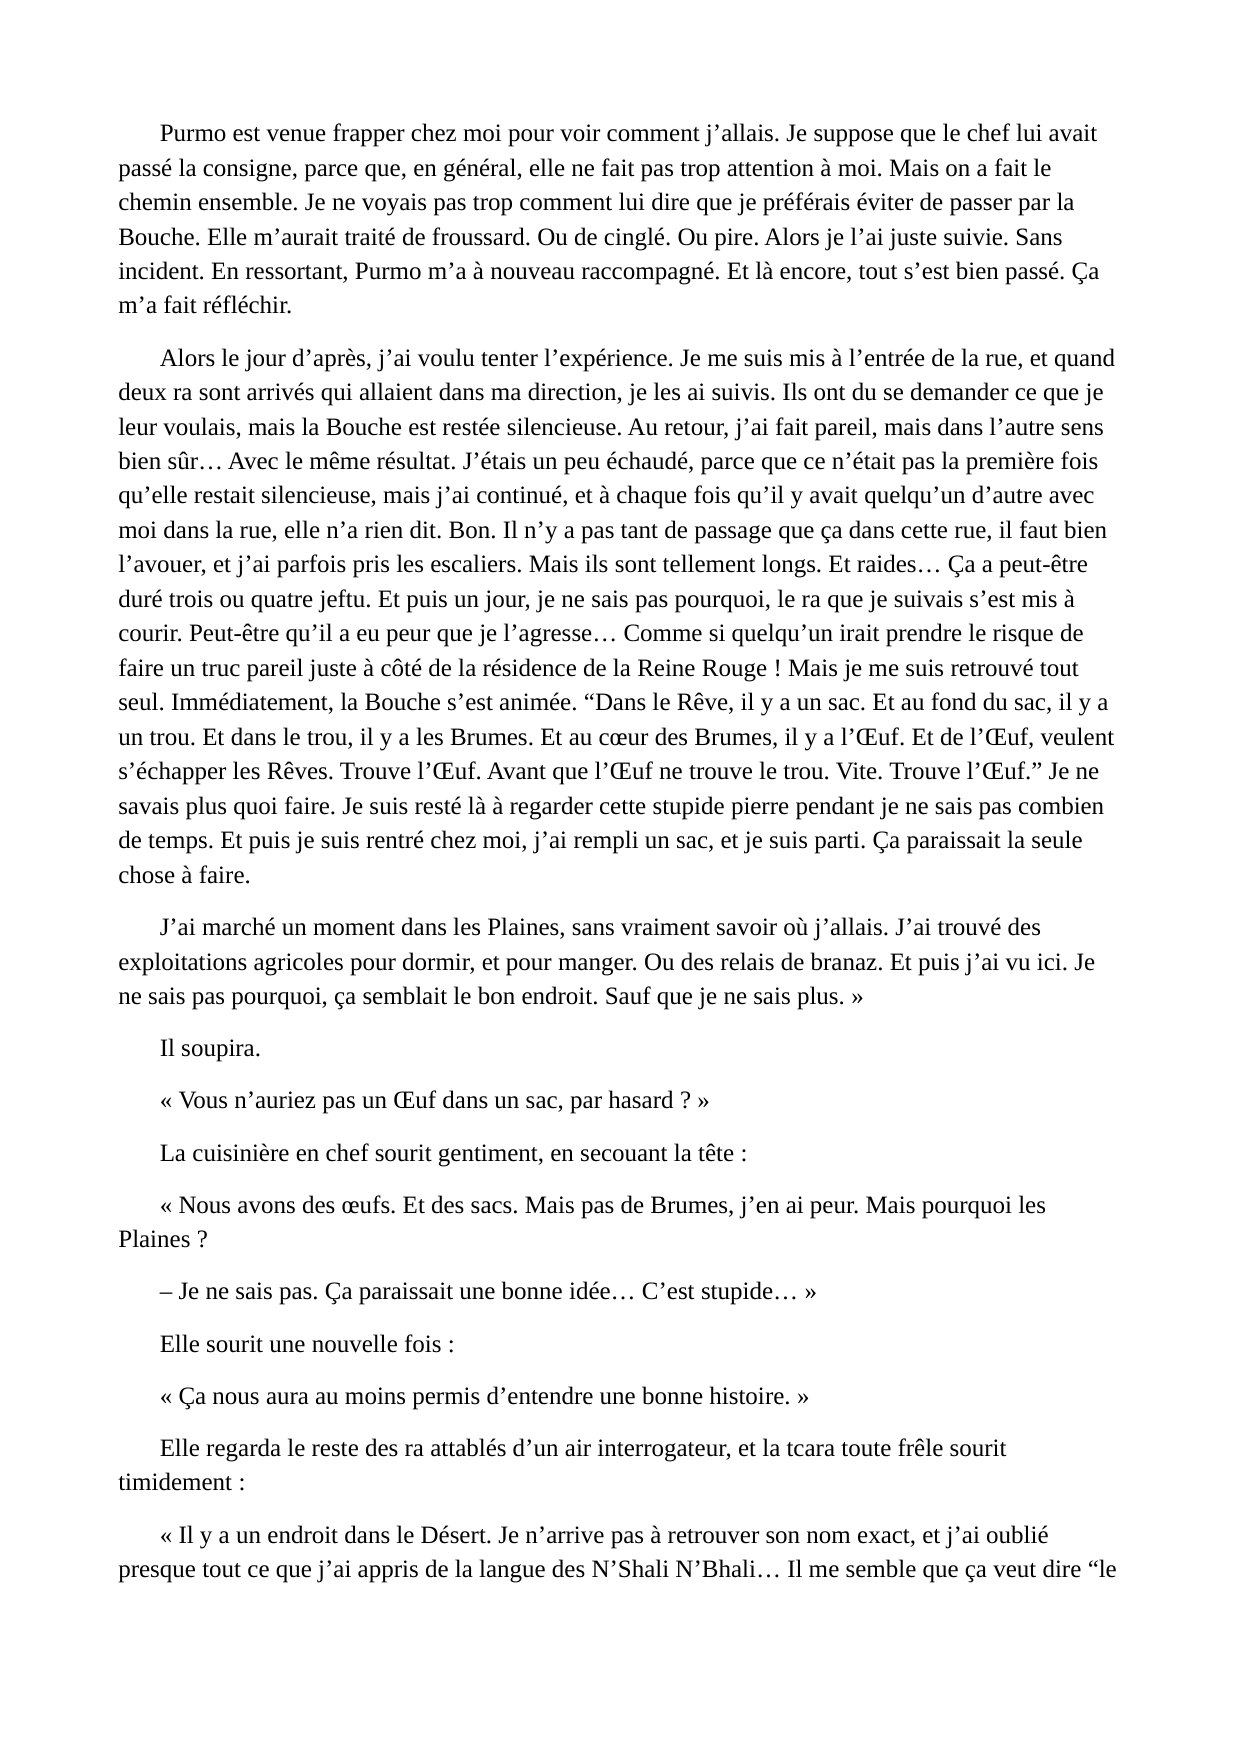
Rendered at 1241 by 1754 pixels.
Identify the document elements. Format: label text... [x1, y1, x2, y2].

text « Ça nous aura au moins permis d’entendre une bonne histoire. » [118, 1381, 1122, 1409]
text – Je ne sais pas. Ça paraissait une bonne idée… C’est stupide… » [118, 1276, 1122, 1305]
text La cuisinière en chef sourit gentiment, en secouant la tête : [118, 1138, 1122, 1166]
text Il soupira. [118, 1033, 1122, 1062]
text « Il y a un endroit dans le Désert. Je n’arrive pas à retrouver son nom exact, et j’ai oublié presque tout ce que j’ai appris de la langue des N’Shali N’Bhali… Il me semble que ça veut dire “le [118, 1520, 1122, 1583]
text J’ai marché un moment dans les Plaines, sans vraiment savoir où j’allais. J’ai trouvé des exploitations agricoles pour dormir, et pour manger. Ou des relais de branaz. Et puis j’ai vu ici. Je ne sais pas pourquoi, ça semblait le bon endroit. Sauf que je ne sais plus. » [118, 912, 1122, 1010]
text Elle regarda le reste des ra attablés d’un air interrogateur, et la tcara toute frêle sourit timidement : [118, 1433, 1122, 1496]
text « Nous avons des œufs. Et des sacs. Mais pas de Brumes, j’en ai peur. Mais pourquoi les Plaines ? [118, 1190, 1122, 1253]
text Alors le jour d’après, j’ai voulu tenter l’expérience. Je me suis mis à l’entrée de la rue, et quand deux ra sont arrivés qui allaient dans ma direction, je les ai suivis. Ils ont du se demander ce que je leur voulais, mais la Bouche est restée silencieuse. Au retour, j’ai fait pareil, mais dans l’autre sens bien sûr… Avec le même résultat. J’étais un peu échaudé, parce que ce n’était pas la première fois qu’elle restait silencieuse, mais j’ai continué, et à chaque fois qu’il y avait quelqu’un d’autre avec moi dans la rue, elle n’a rien dit. Bon. Il n’y a pas tant de passage que ça dans cette rue, il faut bien l’avouer, et j’ai parfois pris les escaliers. Mais ils sont tellement longs. Et raides… Ça a peut-être duré trois ou quatre jeftu. Et puis un jour, je ne sais pas pourquoi, le ra que je suivais s’est mis à courir. Peut-être qu’il a eu peur que je l’agresse… Comme si quelqu’un irait prendre le risque de faire un truc pareil juste à côté de la résidence de la Reine Rouge ! Mais je me suis retrouvé tout seul. Immédiatement, la Bouche s’est animée. “Dans le Rêve, il y a un sac. Et au fond du sac, il y a un trou. Et dans le trou, il y a les Brumes. Et au cœur des Brumes, il y a l’Œuf. Et de l’Œuf, veulent s’échapper les Rêves. Trouve l’Œuf. Avant que l’Œuf ne trouve le trou. Vite. Trouve l’Œuf.” Je ne savais plus quoi faire. Je suis resté là à regarder cette stupide pierre pendant je ne sais pas combien de temps. Et puis je suis rentré chez moi, j’ai rempli un sac, et je suis parti. Ça paraissait la seule chose à faire. [118, 343, 1122, 889]
text « Vous n’auriez pas un Œuf dans un sac, par hasard ? » [118, 1085, 1122, 1114]
text Purmo est venue frapper chez moi pour voir comment j’allais. Je suppose que le chef lui avait passé la consigne, parce que, en général, elle ne fait pas trop attention à moi. Mais on a fait le chemin ensemble. Je ne voyais pas trop comment lui dire que je préférais éviter de passer par la Bouche. Elle m’aurait traité de froussard. Ou de cinglé. Ou pire. Alors je l’ai juste suivie. Sans incident. En ressortant, Purmo m’a à nouveau raccompagné. Et là encore, tout s’est bien passé. Ça m’a fait réfléchir. [118, 118, 1122, 319]
text Elle sourit une nouvelle fois : [118, 1329, 1122, 1357]
